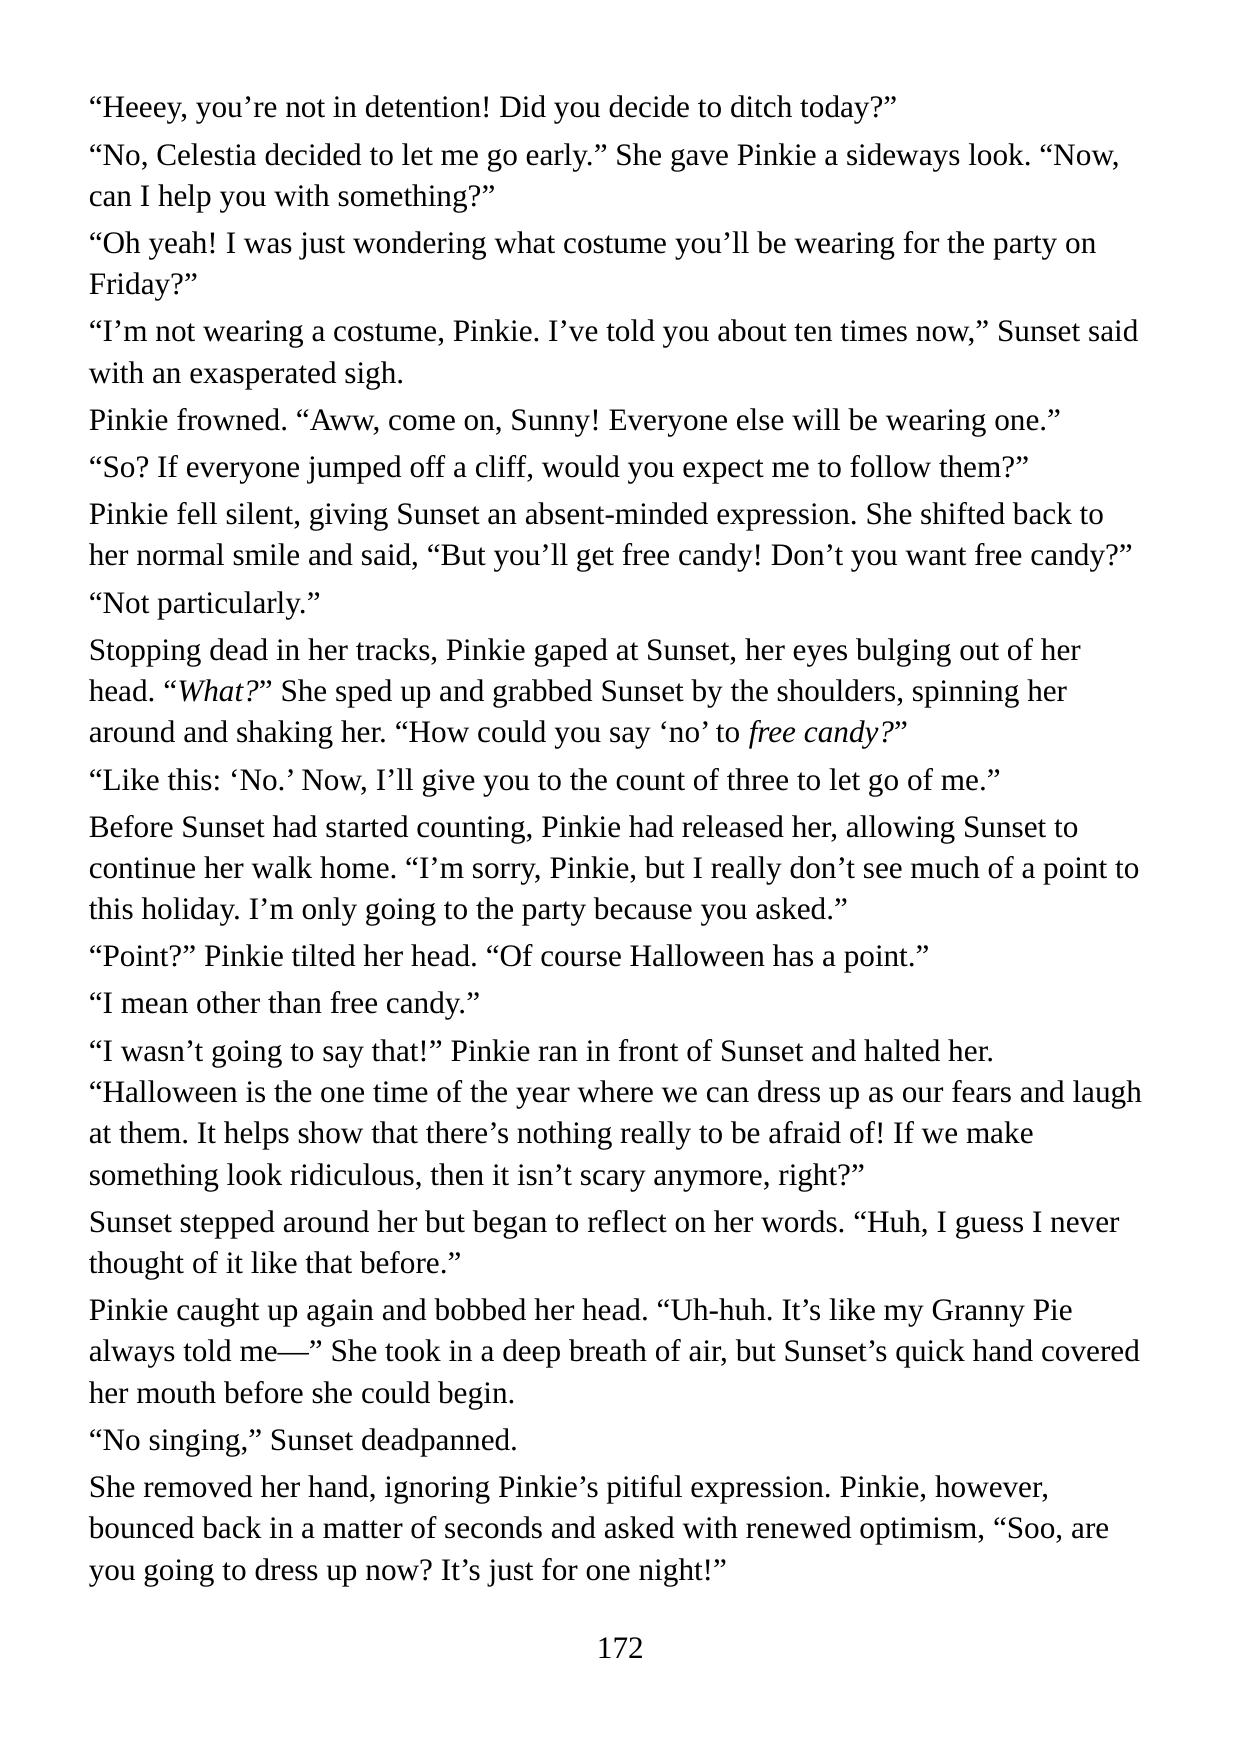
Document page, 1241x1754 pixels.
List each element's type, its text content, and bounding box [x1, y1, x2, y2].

text “Point?” Pinkie tilted her head. “Of course Halloween has a point.” [88, 938, 1152, 973]
text Sunset stepped around her but began to reflect on her words. “Huh, I guess I never thought of it like that before.” [88, 1203, 1152, 1280]
text Before Sunset had started counting, Pinkie had released her, allowing Sunset to continue her walk home. “I’m sorry, Pinkie, but I really don’t see much of a point to this holiday. I’m only going to the party because you asked.” [88, 808, 1152, 926]
text “No singing,” Sunset deadpanned. [88, 1421, 1152, 1457]
text Pinkie caught up again and bobbed her head. “Uh-huh. It’s like my Granny Pie always told me—” She took in a deep breath of air, but Sunset’s quick hand covered her mouth before she could begin. [88, 1291, 1152, 1410]
text “I wasn’t going to say that!” Pinkie ran in front of Sunset and halted her. “Halloween is the one time of the year where we can dress up as our fears and laugh at them. It helps show that there’s nothing really to be afraid of! If we make something look ridiculous, then it isn’t scary anymore, right?” [88, 1032, 1152, 1192]
text “I mean other than free candy.” [88, 985, 1152, 1021]
text “Heeey, you’re not in detention! Did you decide to ditch today?” [88, 88, 1152, 124]
text “Like this: ‘No.’ Now, I’ll give you to the count of three to let go of me.” [88, 761, 1152, 797]
text “I’m not wearing a costume, Pinkie. I’ve told you about ten times now,” Sunset said with an exasperated sigh. [88, 313, 1152, 390]
text “No, Celestia decided to let me go early.” She gave Pinkie a sideways look. “Now, can I help you with something?” [88, 136, 1152, 213]
text Stopping dead in her tracks, Pinkie gaped at Sunset, her eyes bulging out of her head. “What?” She sped up and grabbed Sunset by the shoulders, spinning her around and shaking her. “How could you say ‘no’ to free candy?” [88, 631, 1152, 749]
text She removed her hand, ignoring Pinkie’s pitiful expression. Pinkie, however, bounced back in a matter of seconds and asked with renewed optimism, “Soo, are you going to dress up now? It’s just for one night!” [88, 1468, 1152, 1587]
text “Oh yeah! I was just wondering what costume you’ll be wearing for the party on Friday?” [88, 224, 1152, 301]
text “Not particularly.” [88, 584, 1152, 620]
text Pinkie frowned. “Aww, come on, Sunny! Everyone else will be wearing one.” [88, 401, 1152, 437]
text Pinkie fell silent, giving Sunset an absent-minded expression. She shifted back to her normal smile and said, “But you’ll get free candy! Don’t you want free candy?” [88, 495, 1152, 573]
text “So? If everyone jumped off a cliff, would you expect me to follow them?” [88, 448, 1152, 484]
